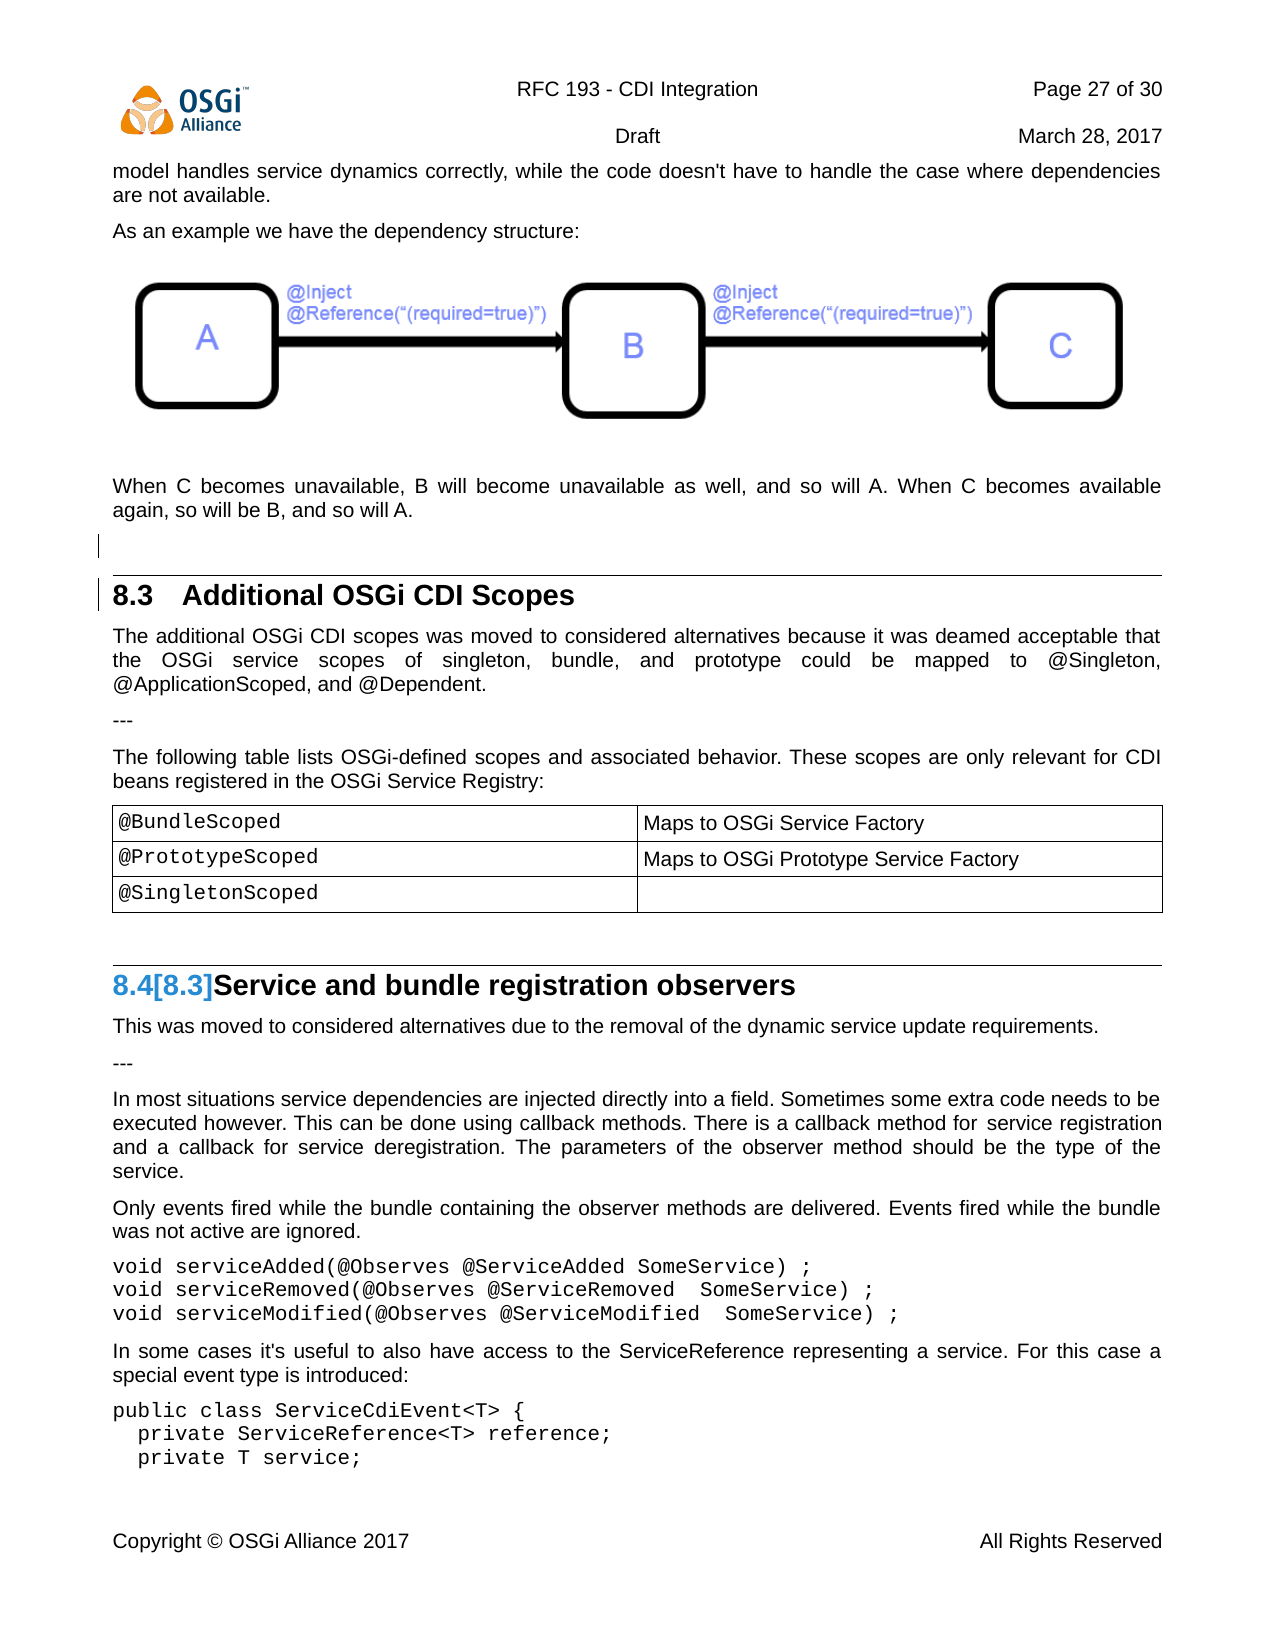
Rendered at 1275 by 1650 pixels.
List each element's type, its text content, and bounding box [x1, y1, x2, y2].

picture [112, 255, 1163, 438]
table_header @BundleScoped [113, 806, 637, 841]
text In most situations service dependencies are injected directly into a field. Sometimes some extra code needs to be executed however. This can be done using callback methods. There is a callback method for service registration and a callback for service deregistration. The parameters of the observer method should be the type of the service. [112, 1087, 1162, 1183]
table_header Maps to OSGi Service Factory [638, 806, 1162, 841]
text As an example we have the dependency structure: [112, 219, 1162, 243]
text The additional OSGi CDI scopes was moved to considered alternatives because it was deamed acceptable that the OSGi service scopes of singleton, bundle, and prototype could be mapped to @Singleton, @ApplicationScoped, and @Dependent. [112, 624, 1162, 696]
text This was moved to considered alternatives due to the removal of the dynamic service update requirements. [112, 1014, 1162, 1038]
text void serviceAdded(@Observes @ServiceAdded SomeService) ; [112, 1256, 1162, 1279]
text The following table lists OSGi-defined scopes and associated behavior. These scopes are only relevant for CDI beans registered in the OSGi Service Registry: [112, 745, 1162, 793]
text model handles service dynamics correctly, while the code doesn't have to handle the case where dependencies are not available. [112, 159, 1162, 207]
text --- [112, 708, 1162, 732]
subtitle Service and bundle registration observers [112, 966, 1162, 1002]
subtitle Additional OSGi CDI Scopes [112, 576, 1162, 611]
text void serviceRemoved(@Observes @ServiceRemoved SomeService) ; [112, 1279, 1162, 1303]
text void serviceModified(@Observes @ServiceModified SomeService) ; [112, 1303, 1162, 1327]
text When C becomes unavailable, B will become unavailable as well, and so will A. When C becomes available again, so will be B, and so will A. [112, 474, 1162, 522]
table_cell @PrototypeScoped [113, 842, 637, 876]
table_cell @SingletonScoped [113, 877, 637, 912]
text public class ServiceCdiEvent<T> { [112, 1400, 1162, 1423]
table_cell Maps to OSGi Prototype Service Factory [638, 842, 1162, 876]
text private T service; [112, 1447, 1162, 1471]
text In some cases it's useful to also have access to the ServiceReference representing a service. For this case a special event type is introduced: [112, 1339, 1162, 1387]
text Only events fired while the bundle containing the observer methods are delivered. Events fired while the bundle was not active are ignored. [112, 1195, 1162, 1243]
table_cell [638, 877, 1162, 912]
picture [113, 78, 257, 142]
text private ServiceReference<T> reference; [112, 1423, 1162, 1447]
text --- [112, 1051, 1162, 1074]
